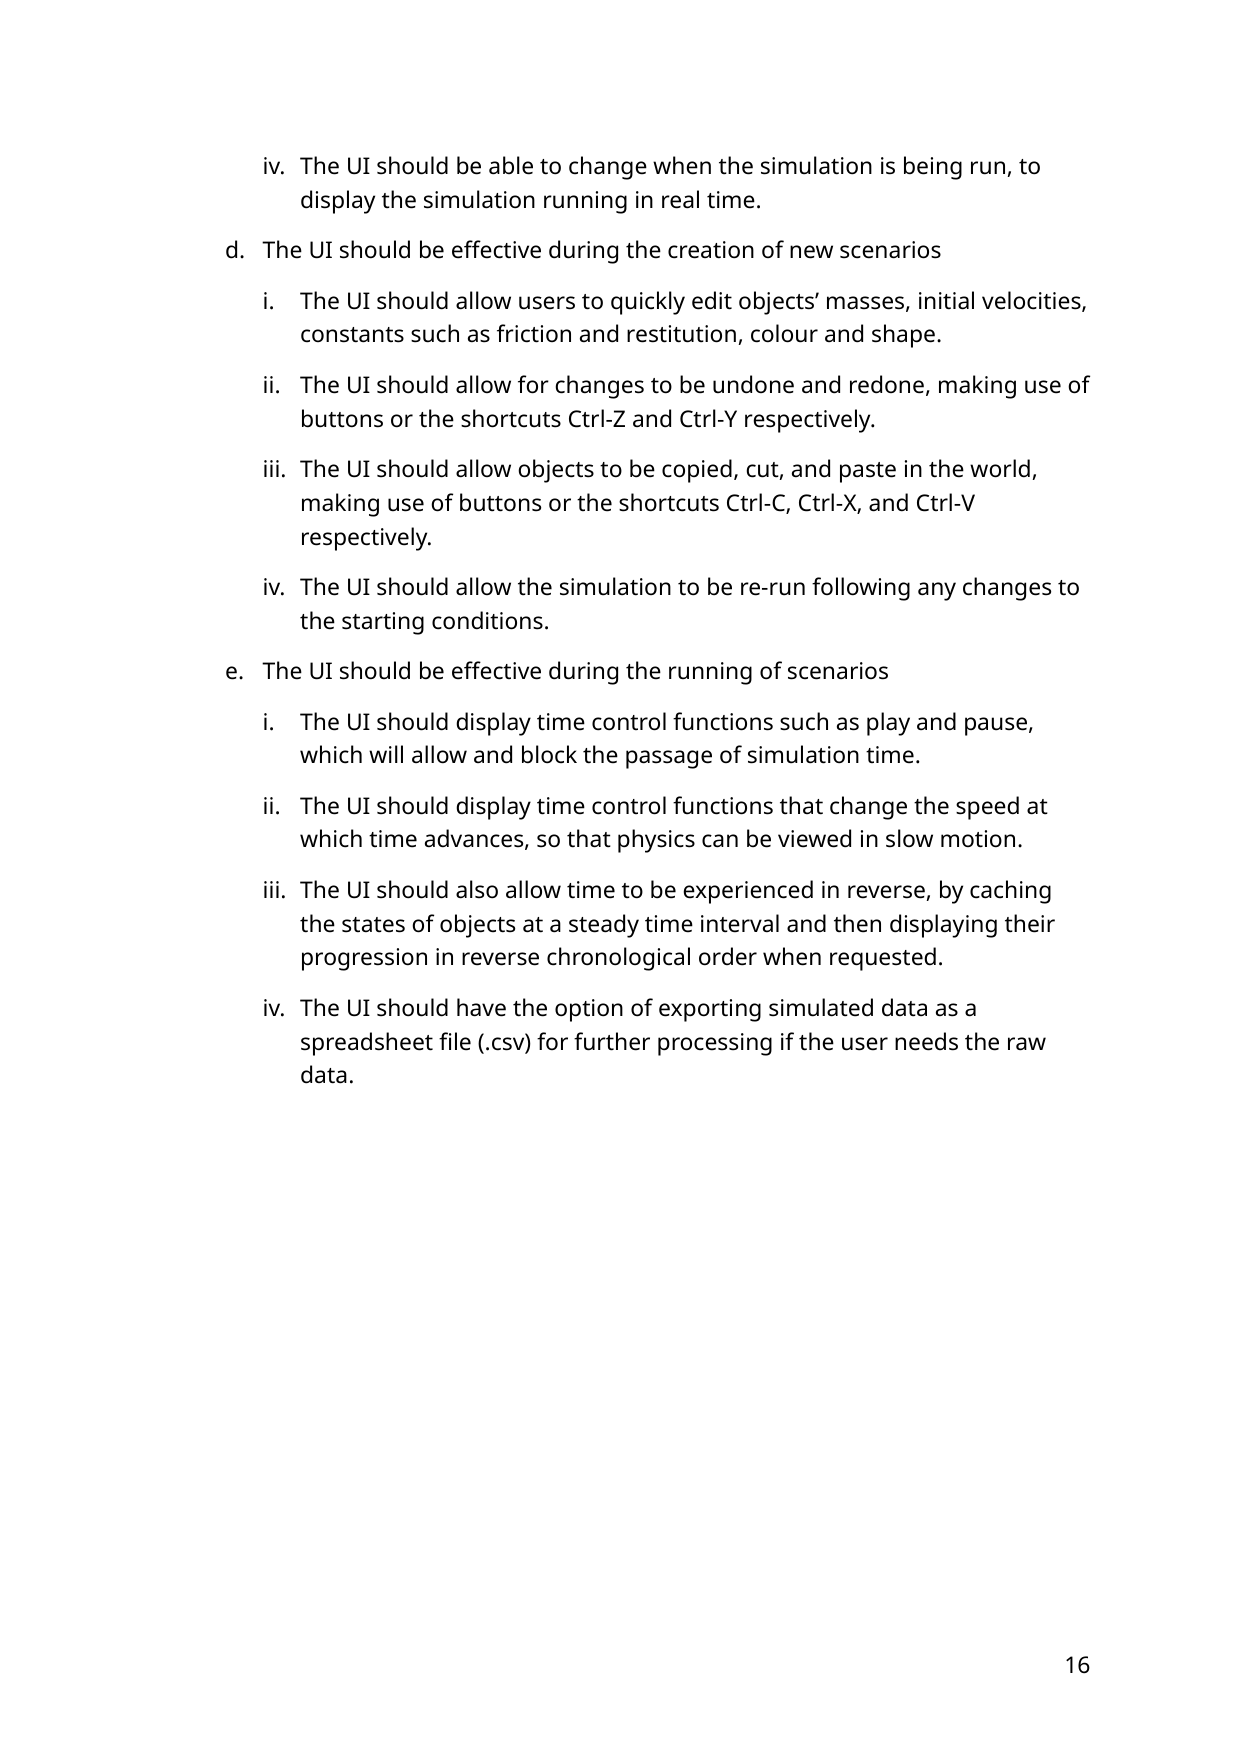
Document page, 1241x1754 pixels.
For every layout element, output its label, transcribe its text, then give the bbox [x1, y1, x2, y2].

list The UI should allow the simulation to be re-run following any changes to the starting conditions. [262, 571, 1090, 636]
list The UI should display time control functions such as play and pause, which will allow and block the passage of simulation time. [262, 705, 1090, 770]
list The UI should be able to change when the simulation is being run, to display the simulation running in real time. [262, 150, 1090, 215]
list The UI should be effective during the creation of new scenarios [225, 234, 1090, 265]
list The UI should allow objects to be copied, cut, and paste in the world, making use of buttons or the shortcuts Ctrl-C, Ctrl-X, and Ctrl-V respectively. [262, 453, 1090, 552]
list The UI should have the option of exporting simulated data as a spreadsheet file (.csv) for further processing if the user needs the raw data. [262, 992, 1090, 1090]
list The UI should display time control functions that change the speed at which time advances, so that physics can be viewed in slow motion. [262, 789, 1090, 854]
list The UI should allow for changes to be undone and redone, making use of buttons or the shortcuts Ctrl-Z and Ctrl-Y respectively. [262, 369, 1090, 434]
list The UI should allow users to quickly edit objects’ masses, initial velocities, constants such as friction and restitution, colour and shape. [262, 284, 1090, 349]
list The UI should also allow time to be experienced in reverse, by caching the states of objects at a steady time interval and then displaying their progression in reverse chronological order when requested. [262, 874, 1090, 972]
list The UI should be effective during the running of scenarios [225, 655, 1090, 686]
